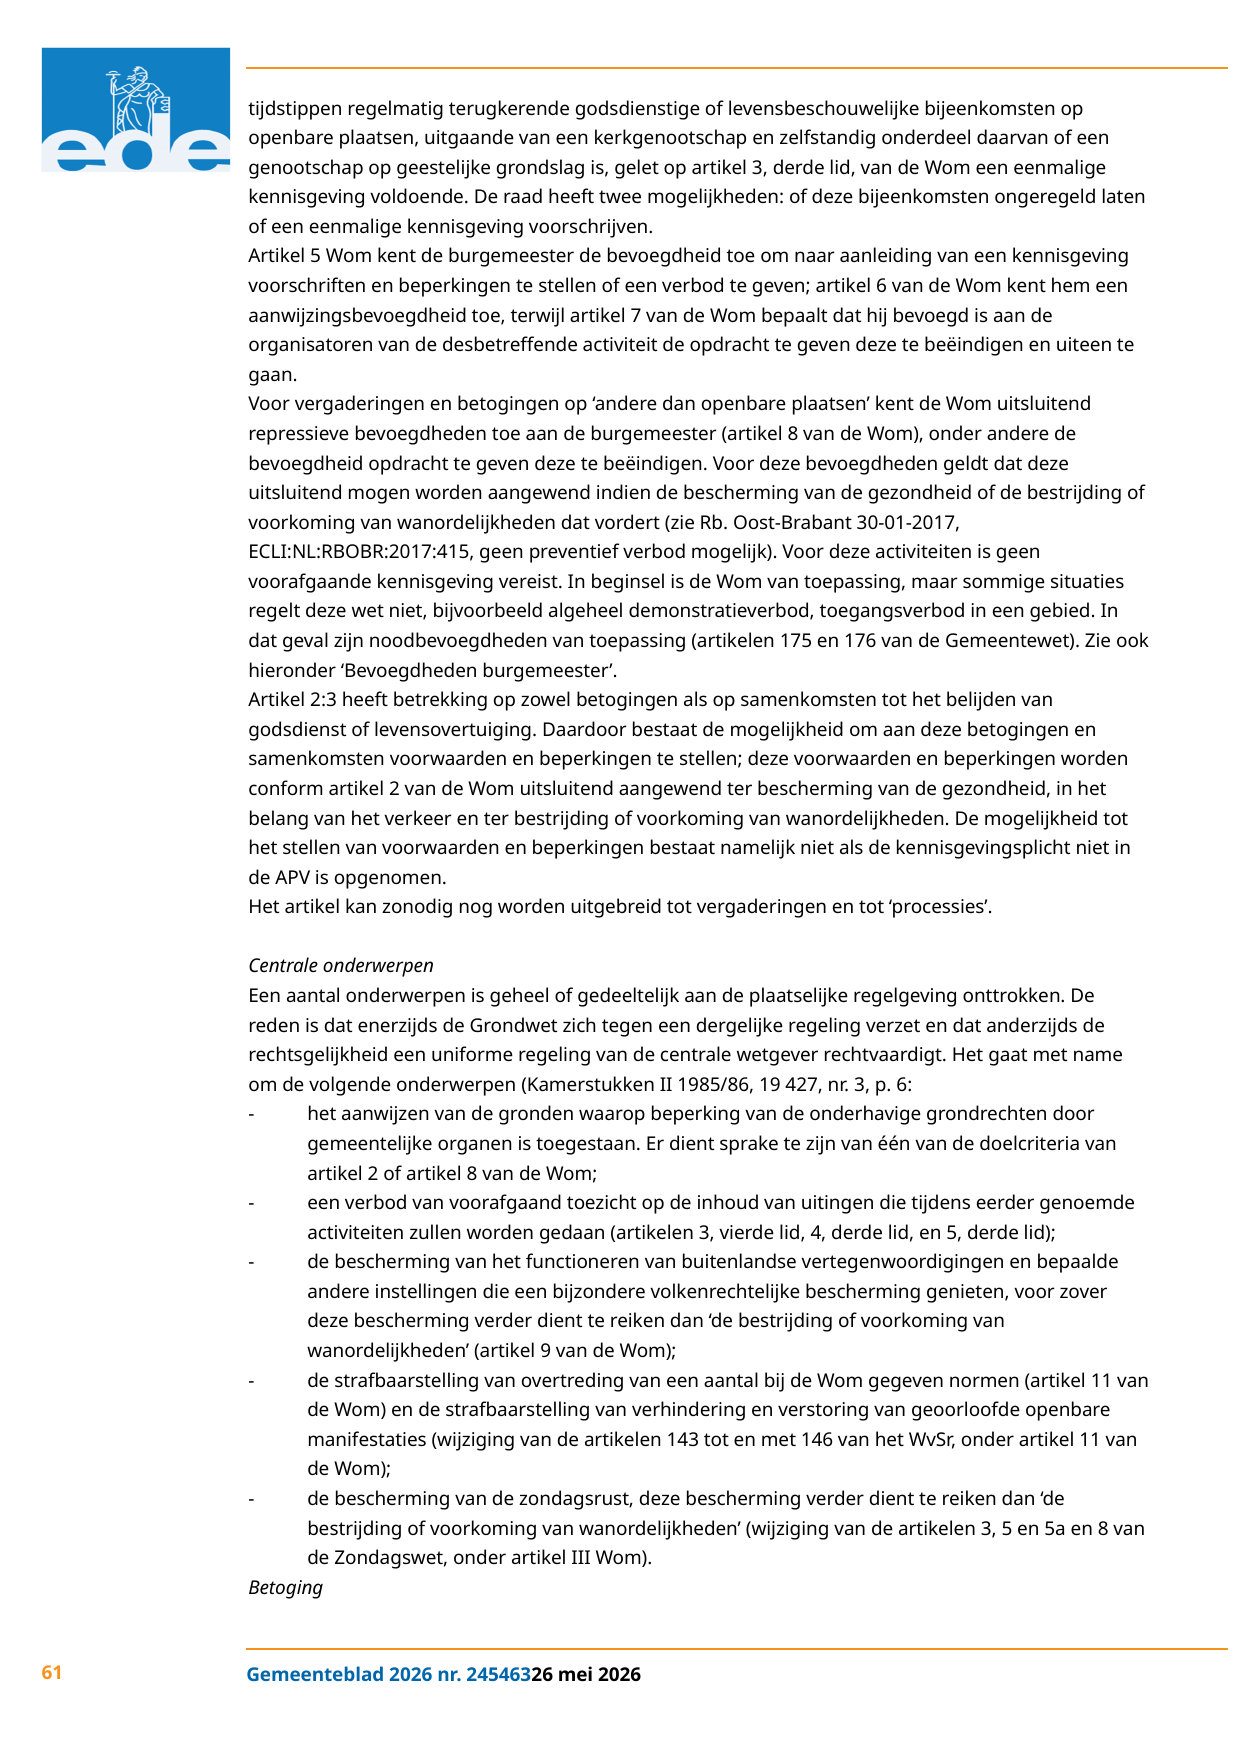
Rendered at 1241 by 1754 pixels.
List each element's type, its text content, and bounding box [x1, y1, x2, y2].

text Artikel 5 Wom kent de burgemeester de bevoegdheid toe om naar aanleiding van een kennisgeving voorschriften en beperkingen te stellen of een verbod te geven; artikel 6 van de Wom kent hem een aanwijzingsbevoegdheid toe, terwijl artikel 7 van de Wom bepaalt dat hij bevoegd is aan de organisatoren van de desbetreffende activiteit de opdracht te geven deze te beëindigen en uiteen te gaan. [248, 243, 1152, 387]
text Betoging [248, 1574, 1152, 1600]
text Voor vergaderingen en betogingen op ‘andere dan openbare plaatsen’ kent de Wom uitsluitend repressieve bevoegdheden toe aan de burgemeester (artikel 8 van de Wom), onder andere de bevoegdheid opdracht te geven deze te beëindigen. Voor deze bevoegdheden geldt dat deze uitsluitend mogen worden aangewend indien de bescherming van de gezondheid of de bestrijding of voorkoming van wanordelijkheden dat vordert (zie Rb. Oost-Brabant 30-01-2017, ECLI:NL:RBOBR:2017:415, geen preventief verbod mogelijk). Voor deze activiteiten is geen voorafgaande kennisgeving vereist. In beginsel is de Wom van toepassing, maar sommige situaties regelt deze wet niet, bijvoorbeeld algeheel demonstratieverbod, toegangsverbod in een gebied. In dat geval zijn noodbevoegdheden van toepassing (artikelen 175 en 176 van de Gemeentewet). Zie ook hieronder ‘Bevoegdheden burgemeester’. [248, 391, 1152, 683]
picture [41, 47, 231, 172]
text Centrale onderwerpen [248, 953, 1152, 978]
text Artikel 2:3 heeft betrekking op zowel betogingen als op samenkomsten tot het belijden van godsdienst of levensovertuiging. Daardoor bestaat de mogelijkheid om aan deze betogingen en samenkomsten voorwaarden en beperkingen te stellen; deze voorwaarden en beperkingen worden conform artikel 2 van de Wom uitsluitend aangewend ter bescherming van de gezondheid, in het belang van het verkeer en ter bestrijding of voorkoming van wanordelijkheden. De mogelijkheid tot het stellen van voorwaarden en beperkingen bestaat namelijk niet als de kennisgevingsplicht niet in de APV is opgenomen. [248, 686, 1152, 890]
list een verbod van voorafgaand toezicht op de inhoud van uitingen die tijdens eerder genoemde activiteiten zullen worden gedaan (artikelen 3, vierde lid, 4, derde lid, en 5, derde lid); [248, 1189, 1152, 1245]
text Een aantal onderwerpen is geheel of gedeeltelijk aan de plaatselijke regelgeving onttrokken. De reden is dat enerzijds de Grondwet zich tegen een dergelijke regeling verzet en dat anderzijds de rechtsgelijkheid een uniforme regeling van de centrale wetgever rechtvaardigt. Het gaat met name om de volgende onderwerpen (Kamerstukken II 1985/86, 19 427, nr. 3, p. 6: [248, 982, 1152, 1097]
list de strafbaarstelling van overtreding van een aantal bij de Wom gegeven normen (artikel 11 van de Wom) en de strafbaarstelling van verhindering en verstoring van geoorloofde openbare manifestaties (wijziging van de artikelen 143 tot en met 146 van het WvSr, onder artikel 11 van de Wom); [248, 1367, 1152, 1481]
text Het artikel kan zonodig nog worden uitgebreid tot vergaderingen en tot ‘processies’. [248, 893, 1152, 919]
list de bescherming van de zondagsrust, deze bescherming verder dient te reiken dan ‘de bestrijding of voorkoming van wanordelijkheden’ (wijziging van de artikelen 3, 5 en 5a en 8 van de Zondagswet, onder artikel III Wom). [248, 1485, 1152, 1570]
list het aanwijzen van de gronden waarop beperking van de onderhavige grondrechten door gemeentelijke organen is toegestaan. Er dient sprake te zijn van één van de doelcriteria van artikel 2 of artikel 8 van de Wom; [248, 1101, 1152, 1186]
list de bescherming van het functioneren van buitenlandse vertegenwoordigingen en bepaalde andere instellingen die een bijzondere volkenrechtelijke bescherming genieten, voor zover deze bescherming verder dient te reiken dan ‘de bestrijding of voorkoming van wanordelijkheden’ (artikel 9 van de Wom); [248, 1248, 1152, 1363]
text tijdstippen regelmatig terugkerende godsdienstige of levensbeschouwelijke bijeenkomsten op openbare plaatsen, uitgaande van een kerkgenootschap en zelfstandig onderdeel daarvan of een genootschap op geestelijke grondslag is, gelet op artikel 3, derde lid, van de Wom een eenmalige kennisgeving voldoende. De raad heeft twee mogelijkheden: of deze bijeenkomsten ongeregeld laten of een eenmalige kennisgeving voorschrijven. [248, 95, 1152, 239]
